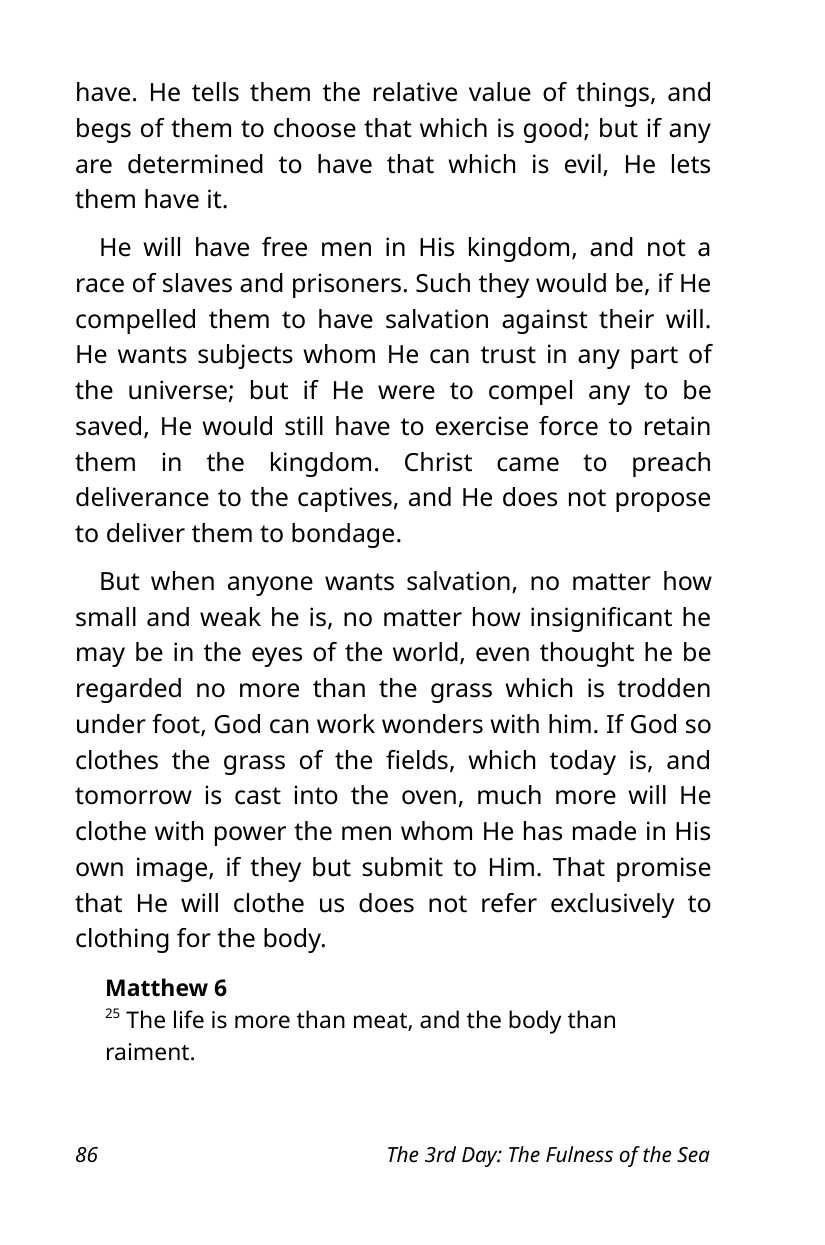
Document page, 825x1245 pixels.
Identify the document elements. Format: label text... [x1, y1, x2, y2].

text He will have free men in His kingdom, and not a race of slaves and prisoners. Such they would be, if He compelled them to have salvation against their will. He wants subjects whom He can trust in any part of the universe; but if He were to compel any to be saved, He would still have to exercise force to retain them in the kingdom. Christ came to preach deliverance to the captives, and He does not propose to deliver them to bondage. [75, 230, 712, 550]
text have. He tells them the relative value of things, and begs of them to choose that which is good; but if any are determined to have that which is evil, He lets them have it. [75, 75, 712, 216]
text But when anyone wants salvation, no matter how small and weak he is, no matter how insignificant he may be in the eyes of the world, even thought he be regarded no more than the grass which is trodden under foot, God can work wonders with him. If God so clothes the grass of the fields, which today is, and tomorrow is cast into the oven, much more will He clothe with power the men whom He has made in His own image, if they but submit to Him. That promise that He will clothe us does not refer exclusively to clothing for the body. [75, 564, 712, 955]
text Matthew 6 [105, 972, 712, 1003]
text 25 The life is more than meat, and the body than raiment. [105, 1004, 682, 1067]
